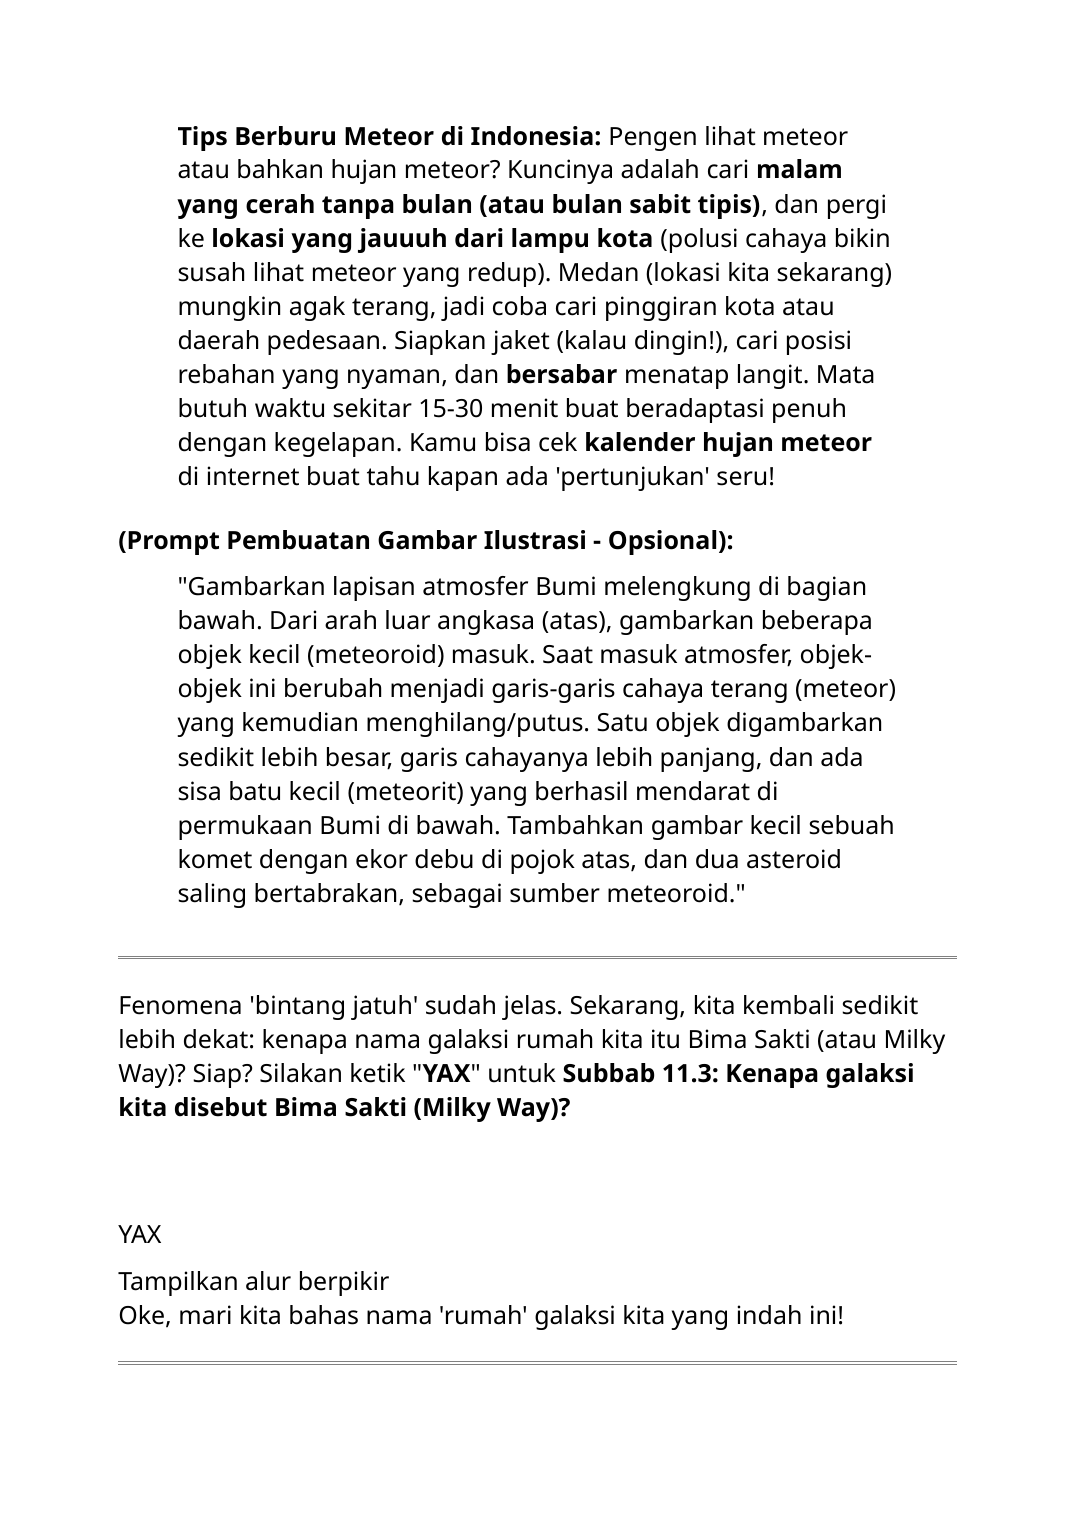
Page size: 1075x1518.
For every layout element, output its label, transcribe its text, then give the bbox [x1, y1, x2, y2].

text (Prompt Pembuatan Gambar Ilustrasi - Opsional): [118, 522, 957, 556]
text Tips Berburu Meteor di Indonesia: Pengen lihat meteor atau bahkan hujan meteor? Kuncinya adalah cari malam yang cerah tanpa bulan (atau bulan sabit tipis), dan pergi ke lokasi yang jauuuh dari lampu kota (polusi cahaya bikin susah lihat meteor yang redup). Medan (lokasi kita sekarang) mungkin agak terang, jadi coba cari pinggiran kota atau daerah pedesaan. Siapkan jaket (kalau dingin!), cari posisi rebahan yang nyaman, dan bersabar menatap langit. Mata butuh waktu sekitar 15-30 menit buat beradaptasi penuh dengan kegelapan. Kamu bisa cek kalender hujan meteor di internet buat tahu kapan ada 'pertunjukan' seru! [177, 118, 898, 493]
text "Gambarkan lapisan atmosfer Bumi melengkung di bagian bawah. Dari arah luar angkasa (atas), gambarkan beberapa objek kecil (meteoroid) masuk. Saat masuk atmosfer, objek-objek ini berubah menjadi garis-garis cahaya terang (meteor) yang kemudian menghilang/putus. Satu objek digambarkan sedikit lebih besar, garis cahayanya lebih panjang, dan ada sisa batu kecil (meteorit) yang berhasil mendarat di permukaan Bumi di bawah. Tambahkan gambar kecil sebuah komet dengan ekor debu di pojok atas, dan dua asteroid saling bertabrakan, sebagai sumber meteoroid." [177, 569, 898, 909]
text YAX [118, 1217, 957, 1251]
text Fenomena 'bintang jatuh' sudah jelas. Sekarang, kita kembali sedikit lebih dekat: kenapa nama galaksi rumah kita itu Bima Sakti (atau Milky Way)? Siap? Silakan ketik "YAX" untuk Subbab 11.3: Kenapa galaksi kita disebut Bima Sakti (Milky Way)? [118, 988, 957, 1124]
text Tampilkan alur berpikir [118, 1264, 957, 1298]
text Oke, mari kita bahas nama 'rumah' galaksi kita yang indah ini! [118, 1298, 957, 1332]
